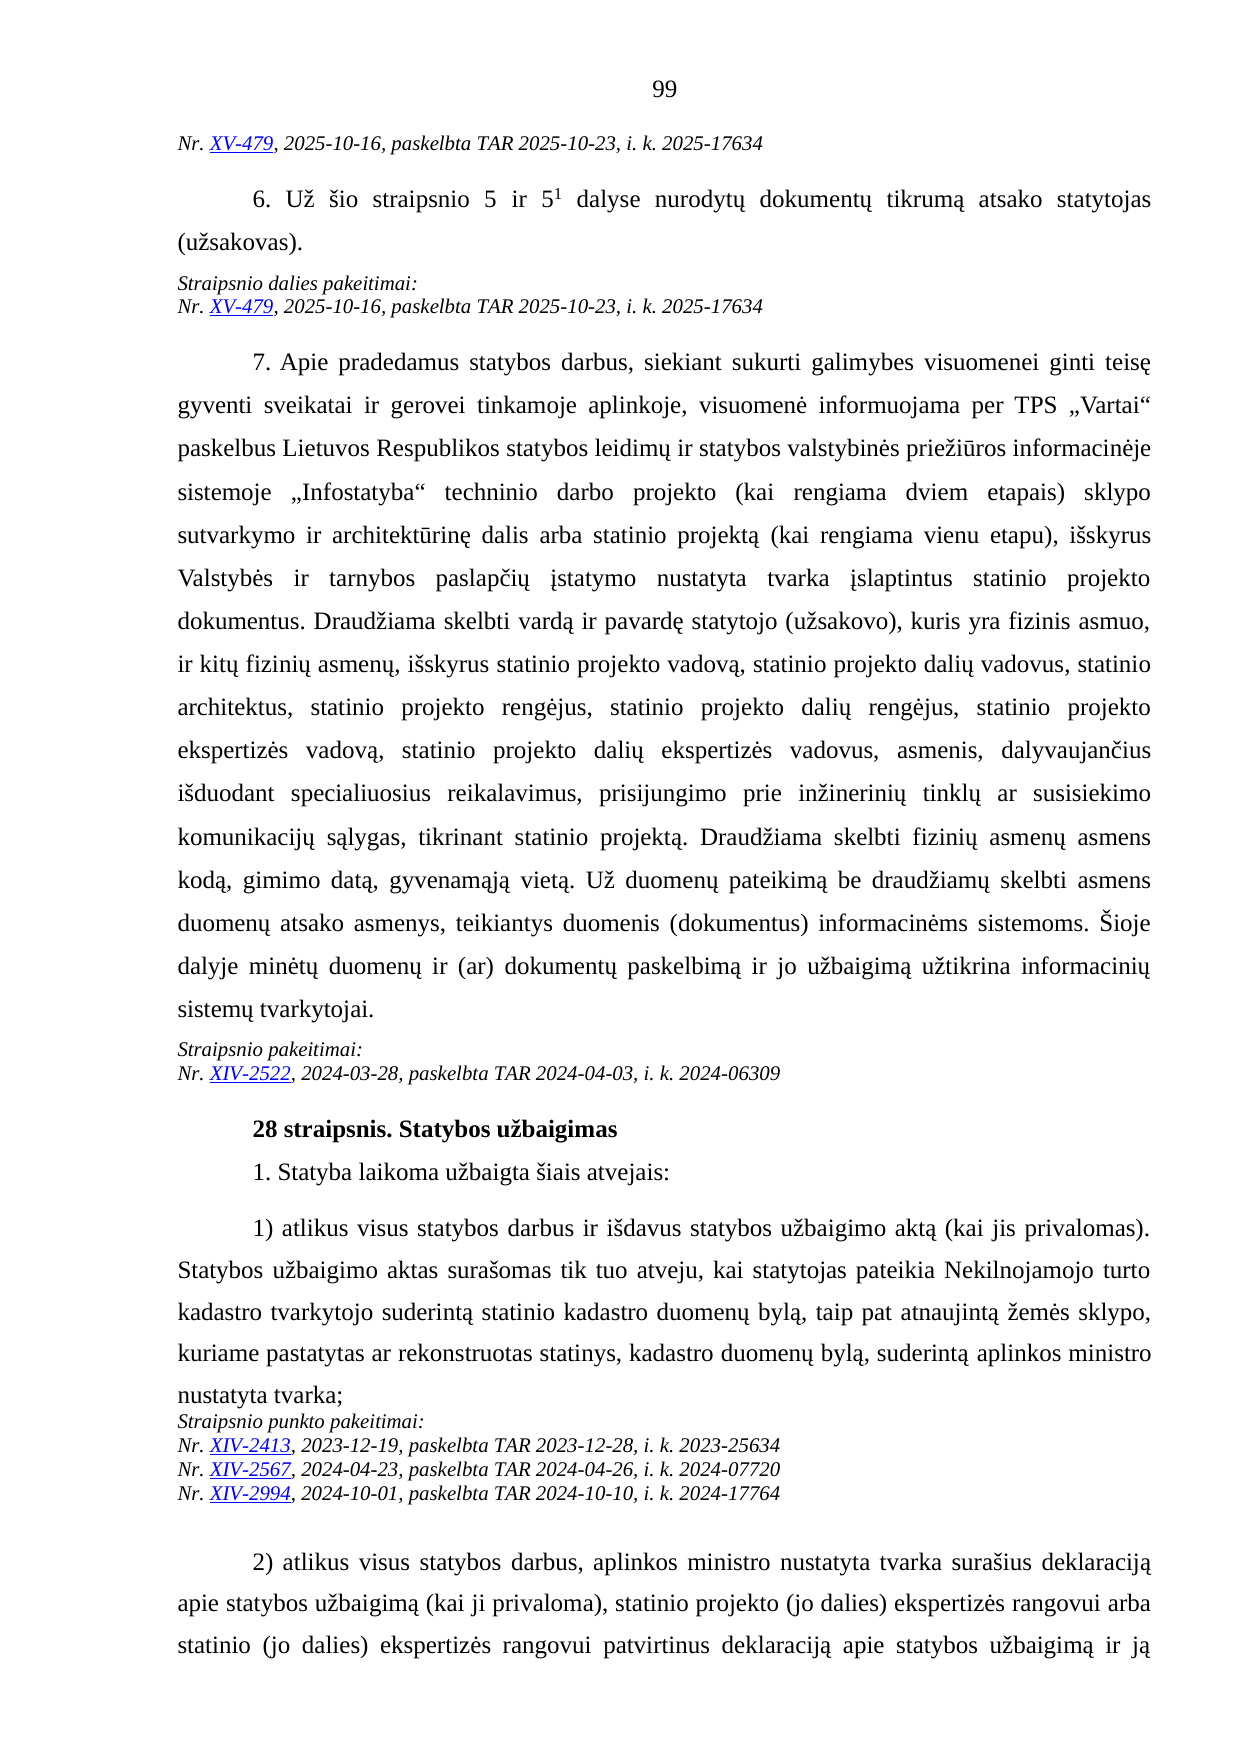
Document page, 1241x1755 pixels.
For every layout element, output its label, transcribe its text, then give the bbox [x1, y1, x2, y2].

text Nr. XV-479, 2025-10-16, paskelbta TAR 2025-10-23, i. k. 2025-17634 [177, 294, 1152, 318]
text Nr. XIV-2522, 2024-03-28, paskelbta TAR 2024-04-03, i. k. 2024-06309 [177, 1061, 1152, 1085]
text 6. Už šio straipsnio 5 ir 51 dalyse nurodytų dokumentų tikrumą atsako statytojas (užsakovas). [177, 184, 1152, 256]
text Straipsnio dalies pakeitimai: [177, 270, 1152, 294]
text Nr. XIV-2994, 2024-10-01, paskelbta TAR 2024-10-10, i. k. 2024-17764 [177, 1481, 1152, 1505]
text Straipsnio pakeitimai: [177, 1037, 1152, 1061]
text 7. Apie pradedamus statybos darbus, siekiant sukurti galimybes visuomenei ginti teisę gyventi sveikatai ir gerovei tinkamoje aplinkoje, visuomenė informuojama per TPS „Vartai“ paskelbus Lietuvos Respublikos statybos leidimų ir statybos valstybinės priežiūros informacinėje sistemoje „Infostatyba“ techninio darbo projekto (kai rengiama dviem etapais) sklypo sutvarkymo ir architektūrinę dalis arba statinio projektą (kai rengiama vienu etapu), išskyrus Valstybės ir tarnybos paslapčių įstatymo nustatyta tvarka įslaptintus statinio projekto dokumentus. Draudžiama skelbti vardą ir pavardę statytojo (užsakovo), kuris yra fizinis asmuo, ir kitų fizinių asmenų, išskyrus statinio projekto vadovą, statinio projekto dalių vadovus, statinio architektus, statinio projekto rengėjus, statinio projekto dalių rengėjus, statinio projekto ekspertizės vadovą, statinio projekto dalių ekspertizės vadovus, asmenis, dalyvaujančius išduodant specialiuosius reikalavimus, prisijungimo prie inžinerinių tinklų ar susisiekimo komunikacijų sąlygas, tikrinant statinio projektą. Draudžiama skelbti fizinių asmenų asmens kodą, gimimo datą, gyvenamąją vietą. Už duomenų pateikimą be draudžiamų skelbti asmens duomenų atsako asmenys, teikiantys duomenis (dokumentus) informacinėms sistemoms. Šioje dalyje minėtų duomenų ir (ar) dokumentų paskelbimą ir jo užbaigimą užtikrina informacinių sistemų tvarkytojai. [177, 347, 1152, 1023]
text Nr. XIV-2567, 2024-04-23, paskelbta TAR 2024-04-26, i. k. 2024-07720 [177, 1457, 1152, 1481]
text 2) atlikus visus statybos darbus, aplinkos ministro nustatyta tvarka surašius deklaraciją apie statybos užbaigimą (kai ji privaloma), statinio projekto (jo dalies) ekspertizės rangovui arba statinio (jo dalies) ekspertizės rangovui patvirtinus deklaraciją apie statybos užbaigimą ir ją [177, 1534, 1152, 1659]
text Nr. XV-479, 2025-10-16, paskelbta TAR 2025-10-23, i. k. 2025-17634 [177, 131, 1152, 155]
text 1. Statyba laikoma užbaigta šiais atvejais: [177, 1157, 1152, 1186]
text 28 straipsnis. Statybos užbaigimas [177, 1114, 1152, 1143]
text Nr. XIV-2413, 2023-12-19, paskelbta TAR 2023-12-28, i. k. 2023-25634 [177, 1433, 1152, 1457]
text 1) atlikus visus statybos darbus ir išdavus statybos užbaigimo aktą (kai jis privalomas). Statybos užbaigimo aktas surašomas tik tuo atveju, kai statytojas pateikia Nekilnojamojo turto kadastro tvarkytojo suderintą statinio kadastro duomenų bylą, taip pat atnaujintą žemės sklypo, kuriame pastatytas ar rekonstruotas statinys, kadastro duomenų bylą, suderintą aplinkos ministro nustatyta tvarka; [177, 1200, 1152, 1409]
text Straipsnio punkto pakeitimai: [177, 1409, 1152, 1433]
